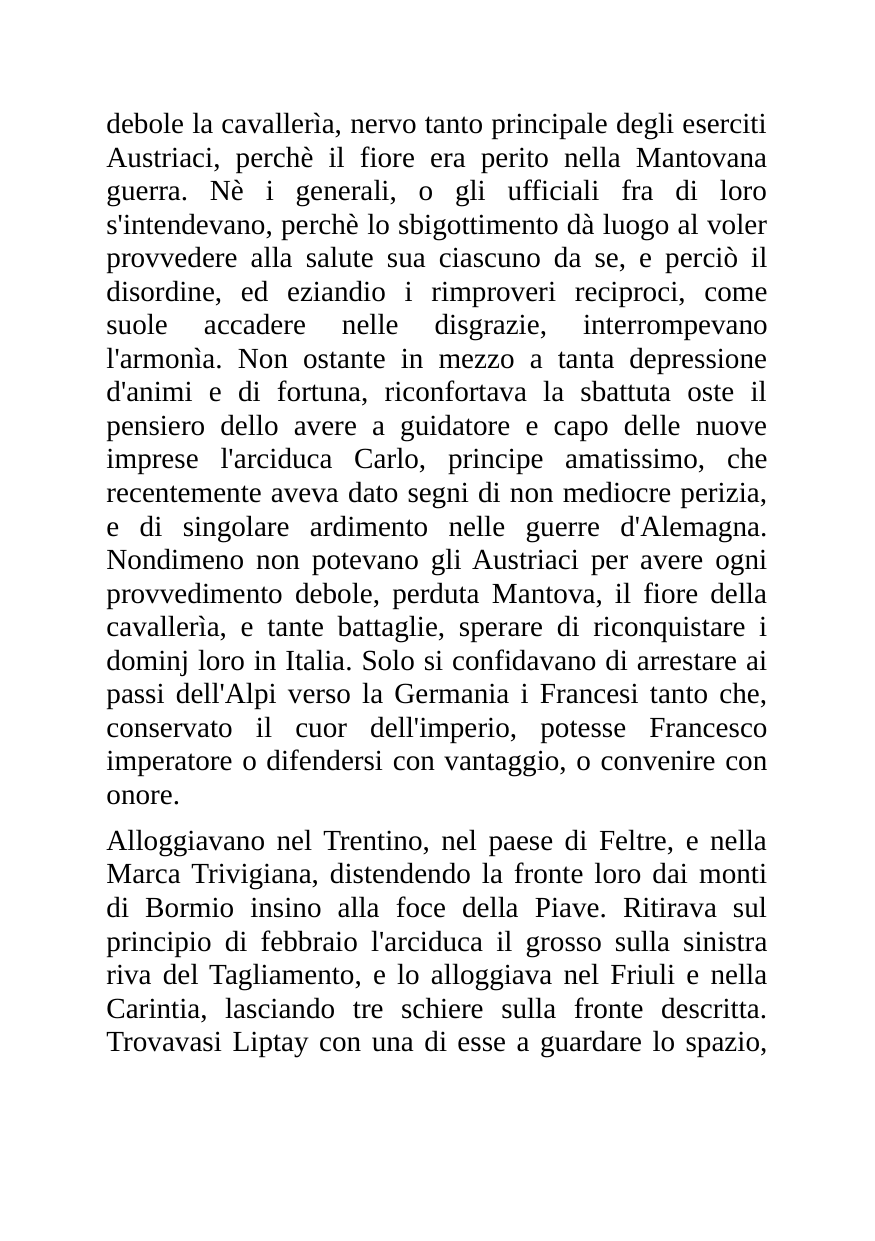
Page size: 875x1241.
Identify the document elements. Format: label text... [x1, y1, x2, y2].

text debole la cavallerìa, nervo tanto principale degli eserciti Austriaci, perchè il fiore era perito nella Mantovana guerra. Nè i generali, o gli ufficiali fra di loro s'intendevano, perchè lo sbigottimento dà luogo al voler provvedere alla salute sua ciascuno da se, e perciò il disordine, ed eziandio i rimproveri reciproci, come suole accadere nelle disgrazie, interrompevano l'armonìa. Non ostante in mezzo a tanta depressione d'animi e di fortuna, riconfortava la sbattuta oste il pensiero dello avere a guidatore e capo delle nuove imprese l'arciduca Carlo, principe amatissimo, che recentemente aveva dato segni di non mediocre perizia, e di singolare ardimento nelle guerre d'Alemagna. Nondimeno non potevano gli Austriaci per avere ogni provvedimento debole, perduta Mantova, il fiore della cavallerìa, e tante battaglie, sperare di riconquistare i dominj loro in Italia. Solo si confidavano di arrestare ai passi dell'Alpi verso la Germania i Francesi tanto che, conservato il cuor dell'imperio, potesse Francesco imperatore o difendersi con vantaggio, o convenire con onore. [106, 106, 768, 811]
text Alloggiavano nel Trentino, nel paese di Feltre, e nella Marca Trivigiana, distendendo la fronte loro dai monti di Bormio insino alla foce della Piave. Ritirava sul principio di febbraio l'arciduca il grosso sulla sinistra riva del Tagliamento, e lo alloggiava nel Friuli e nella Carintia, lasciando tre schiere sulla fronte descritta. Trovavasi Liptay con una di esse a guardare lo spazio, [106, 823, 768, 1058]
